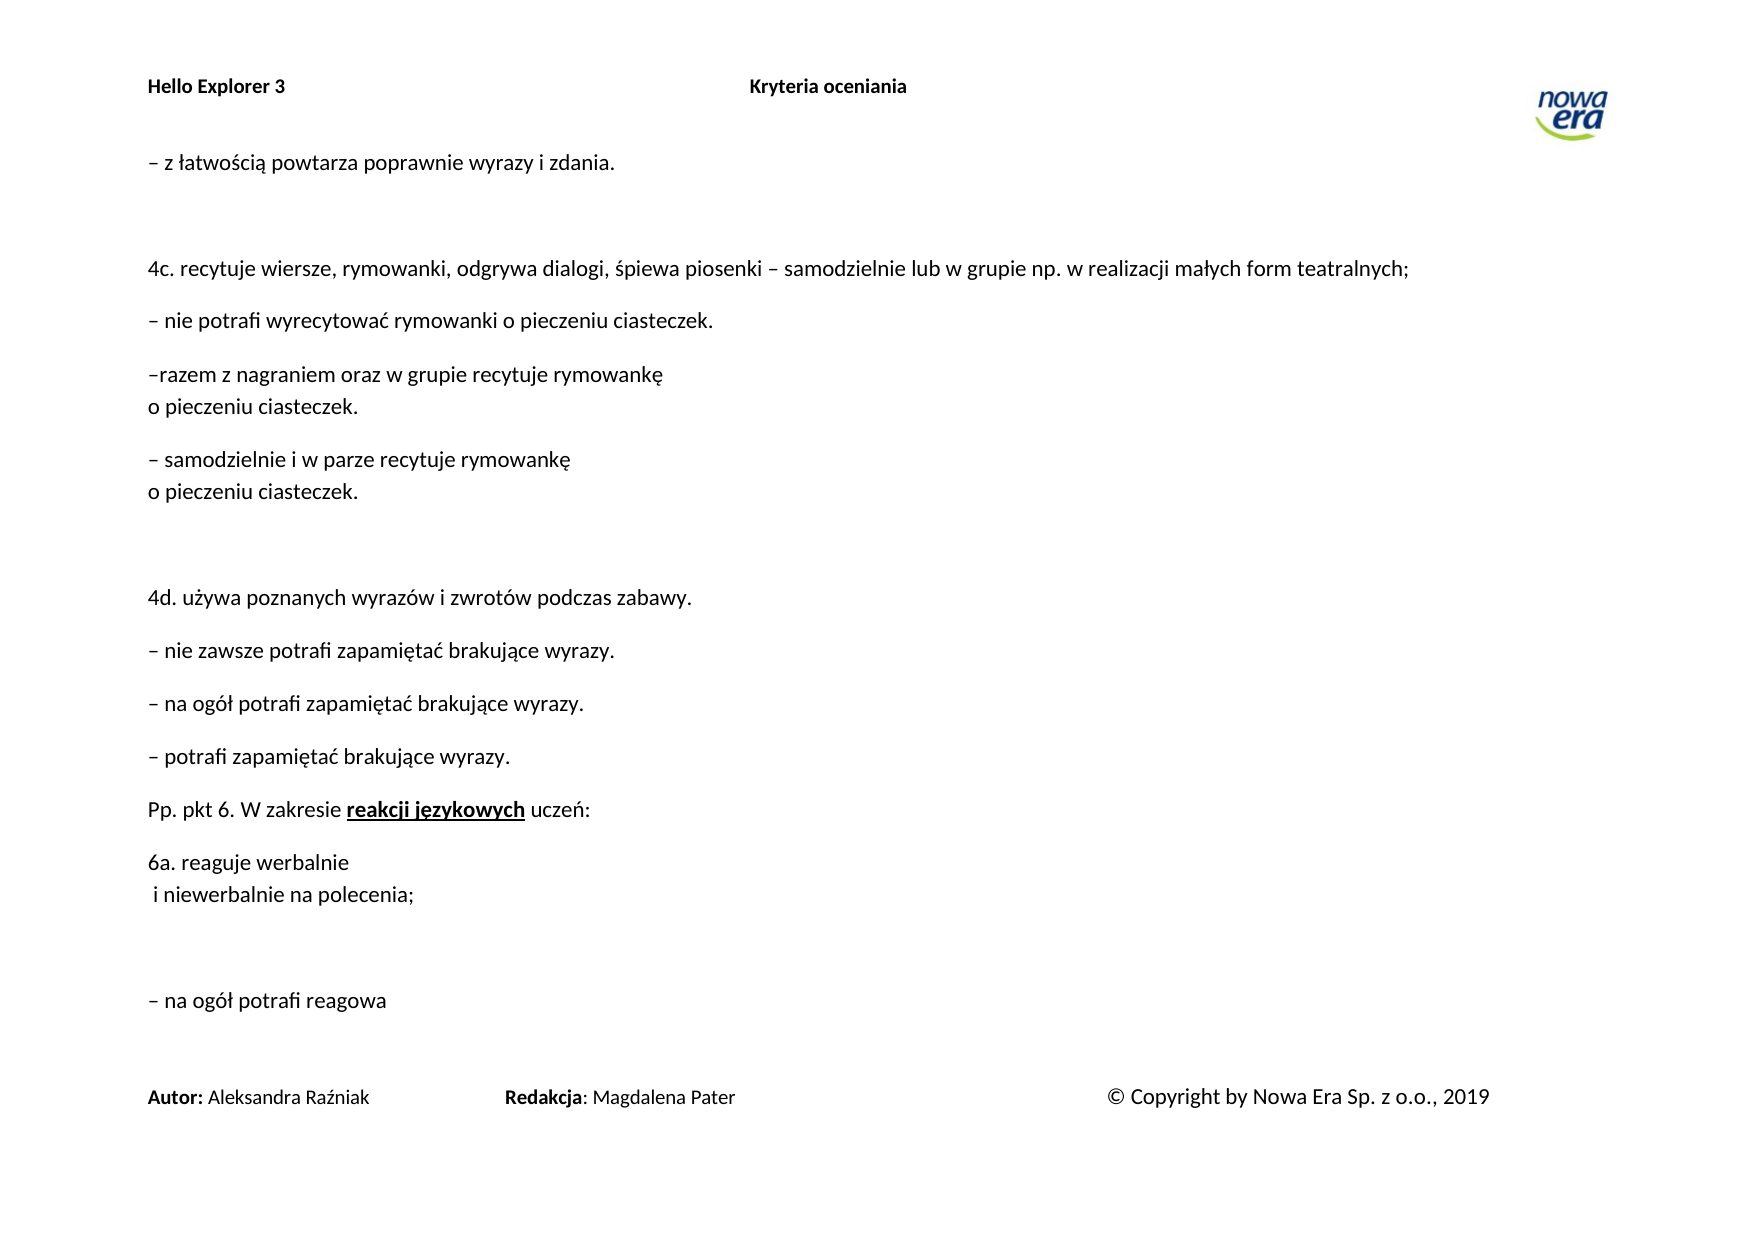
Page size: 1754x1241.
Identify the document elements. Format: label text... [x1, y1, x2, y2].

text Pp. pkt 6. W zakresie reakcji językowych uczeń: [148, 795, 1606, 823]
picture [1526, 83, 1621, 148]
text – z łatwością powtarza poprawnie wyrazy i zdania. [148, 148, 1606, 176]
text –razem z nagraniem oraz w grupie recytuje rymowankę o pieczeniu ciasteczek. [148, 360, 1606, 420]
text 4d. używa poznanych wyrazów i zwrotów podczas zabawy. [148, 583, 1606, 611]
text 4c. recytuje wiersze, rymowanki, odgrywa dialogi, śpiewa piosenki – samodzielnie lub w grupie np. w realizacji małych form teatralnych; [148, 254, 1606, 282]
text – na ogół potrafi zapamiętać brakujące wyrazy. [148, 689, 1606, 717]
text 6a. reaguje werbalnie i niewerbalnie na polecenia; [148, 848, 1606, 908]
text – samodzielnie i w parze recytuje rymowankę o pieczeniu ciasteczek. [148, 445, 1606, 505]
text – na ogół potrafi reagowa [148, 986, 1606, 1014]
text – nie zawsze potrafi zapamiętać brakujące wyrazy. [148, 636, 1606, 664]
text – potrafi zapamiętać brakujące wyrazy. [148, 742, 1606, 770]
text – nie potrafi wyrecytować rymowanki o pieczeniu ciasteczek. [148, 307, 1606, 335]
